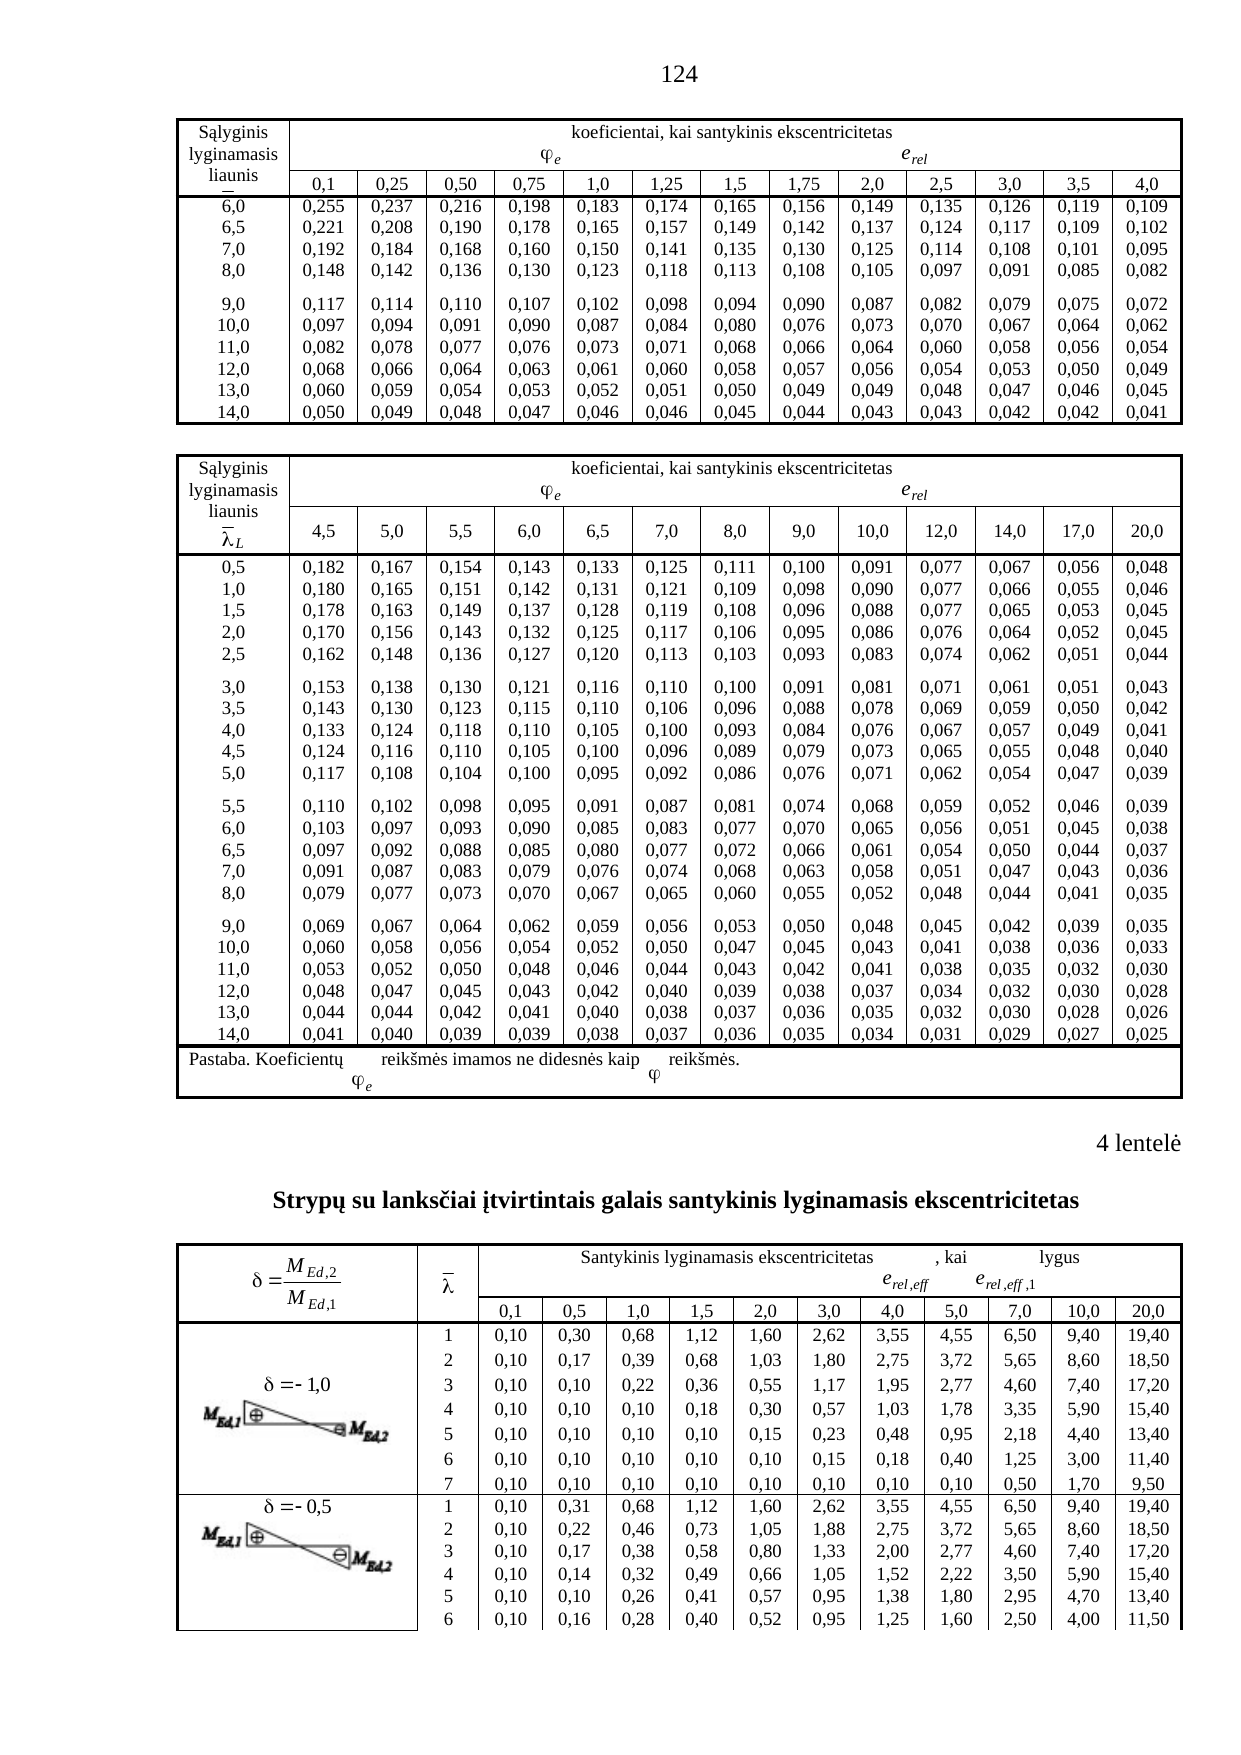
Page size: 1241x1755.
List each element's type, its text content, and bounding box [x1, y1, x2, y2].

table_cell 0,049 [1113, 358, 1180, 379]
table_cell 9,40 [1052, 1324, 1115, 1346]
table_cell 10,0 [179, 314, 289, 336]
table_cell 0,109 [1113, 198, 1180, 216]
table_cell 0,053 [701, 915, 769, 936]
table_cell 0,149 [427, 599, 494, 621]
table_cell 4,00 [1052, 1607, 1115, 1629]
table_cell 0,055 [1044, 578, 1112, 599]
table_cell 0,25 [358, 171, 426, 195]
table_cell 0,093 [701, 719, 769, 740]
table_cell 0,040 [358, 1023, 426, 1044]
table_cell 0,154 [427, 556, 494, 578]
table_cell 4 [418, 1395, 478, 1420]
table_cell 0,149 [839, 198, 906, 216]
table_cell 2,62 [798, 1495, 860, 1517]
table_cell 0,5 [543, 1298, 606, 1321]
table_cell 0,078 [839, 697, 906, 719]
table_cell 0,064 [976, 621, 1043, 642]
table_cell 0,046 [1044, 795, 1112, 817]
table_cell 1,03 [861, 1395, 924, 1420]
table_cell 0,054 [495, 936, 563, 958]
table_cell 0,090 [495, 314, 563, 336]
table_cell 0,047 [701, 936, 769, 958]
table_cell 0,035 [839, 1001, 906, 1023]
table_cell 0,1 [290, 171, 357, 195]
table_cell 0,137 [839, 216, 906, 238]
table_cell 0,57 [734, 1584, 797, 1607]
table_cell 0,083 [427, 860, 494, 882]
table_cell 2,50 [989, 1607, 1051, 1629]
table_cell 0,156 [358, 621, 426, 642]
table_cell 0,046 [564, 401, 632, 422]
table_cell 1,75 [770, 171, 838, 195]
table_cell 0,120 [564, 643, 632, 676]
table_cell 0,115 [495, 697, 563, 719]
table_cell 1,25 [633, 171, 700, 195]
table_cell 0,043 [839, 401, 906, 422]
table_cell 0,10 [925, 1469, 988, 1494]
table_cell 0,042 [770, 958, 838, 979]
table_cell 0,103 [701, 643, 769, 676]
table_cell 0,039 [1113, 762, 1180, 795]
table_cell 0,16 [543, 1607, 606, 1629]
table_cell 0,061 [976, 676, 1043, 697]
table_cell 6 [418, 1607, 478, 1629]
table_cell 0,109 [1044, 216, 1112, 238]
table_cell 0,117 [633, 621, 700, 642]
table_cell 0,106 [701, 621, 769, 642]
table_cell 0,046 [1044, 379, 1112, 401]
table_cell 0,071 [633, 336, 700, 357]
table_cell 0,045 [701, 401, 769, 422]
table_cell 0,044 [358, 1001, 426, 1023]
table_cell 0,050 [701, 379, 769, 401]
table_cell 0,57 [798, 1395, 860, 1420]
table_cell 0,168 [427, 238, 494, 259]
table_cell 0,052 [1044, 621, 1112, 642]
table_cell 11,40 [1116, 1445, 1180, 1469]
table_cell 0,042 [564, 980, 632, 1001]
table_cell 0,083 [839, 643, 906, 676]
table_cell 0,141 [633, 238, 700, 259]
table_cell 0,10 [479, 1584, 542, 1607]
table_cell 0,165 [701, 198, 769, 216]
table_cell 0,157 [633, 216, 700, 238]
table_cell 0,030 [1044, 980, 1112, 1001]
table_cell 0,091 [564, 795, 632, 817]
table_cell 0,118 [427, 719, 494, 740]
table_cell 0,098 [633, 293, 700, 314]
table_cell 0,057 [770, 358, 838, 379]
table_cell 0,119 [633, 599, 700, 621]
table_cell 0,056 [427, 936, 494, 958]
table_cell 0,5 [179, 556, 289, 578]
table_cell 0,130 [427, 676, 494, 697]
table_cell 5,5 [427, 507, 494, 553]
table_cell 0,032 [1044, 958, 1112, 979]
table_cell 3,00 [1052, 1445, 1115, 1469]
table_cell 0,68 [670, 1346, 733, 1371]
table_cell 0,069 [907, 697, 975, 719]
table_cell 0,050 [976, 839, 1043, 860]
table_cell 0,088 [427, 839, 494, 860]
table_cell 0,074 [633, 860, 700, 882]
table_cell 0,039 [495, 1023, 563, 1044]
table_cell 0,062 [495, 915, 563, 936]
table_cell 0,047 [1044, 762, 1112, 795]
table_cell 0,094 [358, 314, 426, 336]
table_cell 0,035 [976, 958, 1043, 979]
table_cell 0,30 [543, 1324, 606, 1346]
table_cell 0,095 [770, 621, 838, 642]
table_cell 2,77 [925, 1371, 988, 1395]
table_cell 0,100 [770, 556, 838, 578]
table_cell 0,044 [290, 1001, 357, 1023]
table_cell 0,088 [839, 599, 906, 621]
table_cell 1,80 [798, 1346, 860, 1371]
table_cell 0,054 [976, 762, 1043, 795]
table_cell 0,126 [976, 198, 1043, 216]
table_cell 0,237 [358, 198, 426, 216]
table_cell 0,028 [1044, 1001, 1112, 1023]
table_cell 0,077 [907, 556, 975, 578]
table_cell 0,117 [290, 762, 357, 795]
table_cell 0,23 [798, 1420, 860, 1444]
table_cell 7,0 [179, 238, 289, 259]
table_cell 0,95 [798, 1607, 860, 1629]
table_cell 0,110 [495, 719, 563, 740]
table_cell 17,20 [1116, 1539, 1180, 1562]
table_cell 0,10 [479, 1562, 542, 1584]
table_cell 0,060 [290, 379, 357, 401]
table_cell 0,50 [989, 1469, 1051, 1494]
table_cell 0,10 [543, 1395, 606, 1420]
table_cell 0,041 [495, 1001, 563, 1023]
table_cell 1,95 [861, 1371, 924, 1395]
table_cell 0,22 [607, 1371, 669, 1395]
table_cell 10,0 [839, 507, 906, 553]
table_cell 0,064 [427, 915, 494, 936]
table_cell 1,52 [861, 1562, 924, 1584]
table_cell 4,60 [989, 1371, 1051, 1395]
table_cell 0,095 [564, 762, 632, 795]
table_cell 1,33 [798, 1539, 860, 1562]
table_cell 0,125 [564, 621, 632, 642]
table_cell 3 [418, 1539, 478, 1562]
table_cell 0,045 [1044, 817, 1112, 838]
table_cell 1,0 [607, 1298, 669, 1321]
table_cell 0,142 [358, 259, 426, 293]
table_cell 0,079 [290, 882, 357, 915]
table_cell 0,100 [701, 676, 769, 697]
table_cell 0,034 [907, 980, 975, 1001]
table_cell 0,067 [976, 314, 1043, 336]
table_cell [179, 1495, 417, 1629]
table_cell 0,059 [907, 795, 975, 817]
table_cell 2,75 [861, 1517, 924, 1539]
table_cell 0,064 [839, 336, 906, 357]
table_cell 10,0 [179, 936, 289, 958]
table_cell 0,136 [427, 259, 494, 293]
table_cell 0,58 [670, 1539, 733, 1562]
table_cell 0,090 [839, 578, 906, 599]
table_cell 0,064 [1044, 314, 1112, 336]
table_cell 0,040 [633, 980, 700, 1001]
table_cell 6,0 [495, 507, 563, 553]
table_cell 3,72 [925, 1517, 988, 1539]
table_cell 0,36 [670, 1371, 733, 1395]
table_cell 0,040 [1113, 740, 1180, 762]
table_cell 0,183 [564, 198, 632, 216]
table_cell 0,107 [495, 293, 563, 314]
table_cell [179, 1324, 417, 1494]
table_cell 0,087 [839, 293, 906, 314]
table_cell 0,110 [427, 740, 494, 762]
table_cell 0,052 [358, 958, 426, 979]
table_cell 0,047 [358, 980, 426, 1001]
table_cell 0,067 [564, 882, 632, 915]
table_cell 0,045 [1113, 379, 1180, 401]
table_cell 0,121 [633, 578, 700, 599]
table_cell 0,037 [701, 1001, 769, 1023]
table_cell 0,044 [1113, 643, 1180, 676]
table_cell 0,10 [479, 1607, 542, 1629]
table_cell 0,108 [701, 599, 769, 621]
table_cell 0,093 [770, 643, 838, 676]
table_cell 13,40 [1116, 1584, 1180, 1607]
table_cell 1,60 [734, 1324, 797, 1346]
table_cell 0,039 [427, 1023, 494, 1044]
table_cell 0,30 [734, 1395, 797, 1420]
table_cell 0,167 [358, 556, 426, 578]
table_cell 1,70 [1052, 1469, 1115, 1494]
table_cell 2 [418, 1517, 478, 1539]
table_cell 0,049 [1044, 719, 1112, 740]
table_cell 5,65 [989, 1517, 1051, 1539]
table_cell 10,0 [1052, 1298, 1115, 1321]
table_cell 0,041 [290, 1023, 357, 1044]
table_cell 0,027 [1044, 1023, 1112, 1044]
table_cell 0,124 [358, 719, 426, 740]
table_cell 1,88 [798, 1517, 860, 1539]
table_cell 0,105 [495, 740, 563, 762]
table_cell 0,048 [839, 915, 906, 936]
table_cell 0,066 [358, 358, 426, 379]
table_cell 1,38 [861, 1584, 924, 1607]
table_cell 0,032 [976, 980, 1043, 1001]
table_cell 0,048 [907, 882, 975, 915]
table_cell 0,110 [427, 293, 494, 314]
table_cell 0,046 [1113, 578, 1180, 599]
table_cell 0,130 [770, 238, 838, 259]
table_cell 0,38 [607, 1539, 669, 1562]
table_cell 0,32 [607, 1562, 669, 1584]
table_cell 0,102 [358, 795, 426, 817]
table_header Santykinis lyginamasis ekscentricitetas , kai lygus [479, 1246, 1180, 1296]
table_cell 0,091 [427, 314, 494, 336]
table_cell 0,18 [861, 1445, 924, 1469]
table_cell 0,091 [770, 676, 838, 697]
table_cell 0,124 [907, 216, 975, 238]
table_cell 0,097 [358, 817, 426, 838]
table_cell 2 [418, 1346, 478, 1371]
table_cell 0,083 [633, 817, 700, 838]
table_cell 0,056 [1044, 556, 1112, 578]
table_cell 0,042 [427, 1001, 494, 1023]
table_cell 6,0 [179, 198, 289, 216]
table_cell 0,100 [564, 740, 632, 762]
table_cell 3,5 [179, 697, 289, 719]
table_cell 1,05 [798, 1562, 860, 1584]
table_cell 14,0 [179, 1023, 289, 1044]
table_cell 0,058 [976, 336, 1043, 357]
table_cell 0,10 [734, 1445, 797, 1469]
table_cell 0,077 [427, 336, 494, 357]
table_cell 0,100 [633, 719, 700, 740]
table_cell 20,0 [1116, 1298, 1180, 1321]
table_cell 0,40 [925, 1445, 988, 1469]
table_cell 0,149 [701, 216, 769, 238]
table_cell 0,46 [607, 1517, 669, 1539]
table_cell 0,10 [734, 1469, 797, 1494]
table_cell 0,035 [770, 1023, 838, 1044]
table_cell 1,60 [925, 1607, 988, 1629]
table_cell 0,076 [564, 860, 632, 882]
table_cell 0,127 [495, 643, 563, 676]
table_cell 0,174 [633, 198, 700, 216]
table_cell 0,085 [564, 817, 632, 838]
table_cell 0,060 [907, 336, 975, 357]
table_cell 6,5 [179, 216, 289, 238]
table_cell 0,090 [495, 817, 563, 838]
table_cell 0,170 [290, 621, 357, 642]
table_cell 0,148 [290, 259, 357, 293]
table_cell 0,255 [290, 198, 357, 216]
table_cell 0,047 [976, 379, 1043, 401]
table_cell 1 [418, 1495, 478, 1517]
table_cell 0,043 [839, 936, 906, 958]
table_cell 6 [418, 1445, 478, 1469]
table_cell 0,042 [976, 401, 1043, 422]
table_cell 0,049 [358, 401, 426, 422]
table_cell 0,148 [358, 643, 426, 676]
table_cell 1,25 [861, 1607, 924, 1629]
table_header [418, 1246, 478, 1321]
table_cell 0,038 [907, 958, 975, 979]
table_cell 0,108 [770, 259, 838, 293]
table_cell 0,065 [907, 740, 975, 762]
table_cell 0,081 [839, 676, 906, 697]
table_cell 3,0 [179, 676, 289, 697]
table_cell 0,052 [564, 936, 632, 958]
table_cell 0,038 [976, 936, 1043, 958]
table_cell 0,10 [479, 1324, 542, 1346]
table_header koeficientai, kai santykinis ekscentricitetas [290, 121, 1180, 170]
table_cell 0,058 [701, 358, 769, 379]
table_cell 0,10 [607, 1420, 669, 1444]
table_cell 0,28 [607, 1607, 669, 1629]
table_cell 0,10 [479, 1371, 542, 1395]
table_cell 0,043 [701, 958, 769, 979]
table_cell 0,048 [1113, 556, 1180, 578]
table_cell 19,40 [1116, 1324, 1180, 1346]
table_cell 0,081 [701, 795, 769, 817]
table_cell 0,041 [1113, 719, 1180, 740]
table_cell 0,075 [1044, 293, 1112, 314]
table_cell 2,22 [925, 1562, 988, 1584]
table_cell 9,40 [1052, 1495, 1115, 1517]
table_cell 1,17 [798, 1371, 860, 1395]
table_cell 7,0 [179, 860, 289, 882]
table_cell 0,178 [290, 599, 357, 621]
table_cell 0,053 [495, 379, 563, 401]
table_cell 0,043 [1113, 676, 1180, 697]
table_cell 0,077 [907, 578, 975, 599]
table_cell 0,062 [976, 643, 1043, 676]
table_cell 0,052 [564, 379, 632, 401]
table_cell 7,40 [1052, 1539, 1115, 1562]
table_cell 0,058 [839, 860, 906, 882]
table_cell 0,048 [495, 958, 563, 979]
table_cell 0,106 [633, 697, 700, 719]
table_cell 5 [418, 1420, 478, 1444]
table_cell 0,065 [633, 882, 700, 915]
table_cell 0,052 [839, 882, 906, 915]
table_cell 0,10 [607, 1445, 669, 1469]
table_cell 0,044 [976, 882, 1043, 915]
table_cell 17,0 [1044, 507, 1112, 553]
table_cell 0,032 [907, 1001, 975, 1023]
table_cell 0,091 [290, 860, 357, 882]
table_cell 0,060 [633, 358, 700, 379]
table_cell 0,098 [427, 795, 494, 817]
table_cell 0,071 [839, 762, 906, 795]
table_cell 0,039 [1113, 795, 1180, 817]
table_cell 0,068 [701, 336, 769, 357]
table_cell 1,5 [670, 1298, 733, 1321]
table_cell 15,40 [1116, 1562, 1180, 1584]
table_cell 0,52 [734, 1607, 797, 1629]
table_cell 0,070 [770, 817, 838, 838]
table_cell 0,040 [564, 1001, 632, 1023]
table_cell 0,087 [564, 314, 632, 336]
table_cell 0,110 [633, 676, 700, 697]
table_cell 0,180 [290, 578, 357, 599]
table_cell 0,056 [839, 358, 906, 379]
table_cell 0,041 [839, 958, 906, 979]
table_cell 12,0 [179, 358, 289, 379]
table_cell 17,20 [1116, 1371, 1180, 1395]
table_cell 9,0 [770, 507, 838, 553]
table_cell 0,121 [495, 676, 563, 697]
table_cell 0,038 [1113, 817, 1180, 838]
table_cell 0,100 [495, 762, 563, 795]
table_cell 0,41 [670, 1584, 733, 1607]
table_cell 0,142 [770, 216, 838, 238]
table_cell 0,40 [670, 1607, 733, 1629]
table_cell 0,048 [907, 379, 975, 401]
table_cell 0,047 [976, 860, 1043, 882]
table_cell 0,150 [564, 238, 632, 259]
table_cell 0,10 [543, 1420, 606, 1444]
table_cell 0,109 [701, 578, 769, 599]
table_cell 5,90 [1052, 1562, 1115, 1584]
table_cell 0,073 [839, 740, 906, 762]
table_cell 0,130 [358, 697, 426, 719]
table_cell 0,067 [976, 556, 1043, 578]
table_cell 0,178 [495, 216, 563, 238]
table_cell 0,17 [543, 1346, 606, 1371]
table_cell 0,050 [1044, 697, 1112, 719]
table_cell 0,137 [495, 599, 563, 621]
table_cell 0,097 [290, 839, 357, 860]
table_cell 0,046 [564, 958, 632, 979]
table_cell 0,043 [907, 401, 975, 422]
table_cell 0,48 [861, 1420, 924, 1444]
table_cell 0,096 [770, 599, 838, 621]
table_cell 0,049 [839, 379, 906, 401]
table_cell 0,082 [1113, 259, 1180, 293]
table_cell 0,084 [770, 719, 838, 740]
table_cell 3,0 [976, 171, 1043, 195]
table_cell 0,117 [290, 293, 357, 314]
table_cell 0,10 [607, 1395, 669, 1420]
table_cell 0,054 [907, 358, 975, 379]
table_cell 6,5 [179, 839, 289, 860]
table_cell 0,055 [770, 882, 838, 915]
table_cell 0,15 [734, 1420, 797, 1444]
table_cell Pastaba. Koeficientų reikšmės imamos ne didesnės kaip reikšmės. [179, 1048, 1180, 1096]
table_cell 0,064 [427, 358, 494, 379]
table_cell 3,72 [925, 1346, 988, 1371]
table_cell 0,113 [633, 643, 700, 676]
table_cell 5,5 [179, 795, 289, 817]
table_cell 0,184 [358, 238, 426, 259]
table_cell 0,101 [1044, 238, 1112, 259]
table_cell 13,0 [179, 379, 289, 401]
table_cell 0,077 [633, 839, 700, 860]
table_cell 0,048 [1044, 740, 1112, 762]
table_cell 0,097 [907, 259, 975, 293]
table_cell 5,0 [179, 762, 289, 795]
table_cell 0,076 [495, 336, 563, 357]
table_cell 0,108 [976, 238, 1043, 259]
table_cell 0,043 [495, 980, 563, 1001]
table_cell 0,057 [976, 719, 1043, 740]
table_cell 0,051 [1044, 643, 1112, 676]
table_cell 0,044 [1044, 839, 1112, 860]
table_cell 5,65 [989, 1346, 1051, 1371]
table_cell 0,156 [770, 198, 838, 216]
table_cell 0,061 [564, 358, 632, 379]
table_cell 0,105 [564, 719, 632, 740]
table_cell 0,053 [290, 958, 357, 979]
table_cell 3 [418, 1371, 478, 1395]
table_cell 5,90 [1052, 1395, 1115, 1420]
table_cell 2,5 [179, 643, 289, 676]
table_cell 0,076 [907, 621, 975, 642]
table_header Sąlyginis lyginamasis liaunis [179, 121, 289, 195]
table_cell 0,132 [495, 621, 563, 642]
table_cell 1 [418, 1324, 478, 1346]
table_cell 0,114 [358, 293, 426, 314]
table_cell 0,208 [358, 216, 426, 238]
table_cell 0,092 [358, 839, 426, 860]
table_cell 1,03 [734, 1346, 797, 1371]
table_cell 0,124 [290, 740, 357, 762]
table_cell 0,079 [495, 860, 563, 882]
table_cell 0,192 [290, 238, 357, 259]
table_cell 0,050 [1044, 358, 1112, 379]
table_cell 4,55 [925, 1495, 988, 1517]
table_cell 2,0 [179, 621, 289, 642]
table_cell 0,086 [839, 621, 906, 642]
table_cell 0,163 [358, 599, 426, 621]
table_cell 1,5 [179, 599, 289, 621]
table_cell 0,041 [1113, 401, 1180, 422]
table_cell 0,076 [839, 719, 906, 740]
table_cell 5,0 [925, 1298, 988, 1321]
table_cell 0,221 [290, 216, 357, 238]
table_cell 0,113 [701, 259, 769, 293]
table_cell 0,073 [839, 314, 906, 336]
table_cell 7 [418, 1469, 478, 1494]
table_cell 0,079 [770, 740, 838, 762]
table_cell 11,0 [179, 336, 289, 357]
table_cell 0,074 [770, 795, 838, 817]
table_cell 1,12 [670, 1324, 733, 1346]
table_cell 0,033 [1113, 936, 1180, 958]
table_cell 0,041 [907, 936, 975, 958]
table_cell 0,093 [427, 817, 494, 838]
table_cell 0,073 [427, 882, 494, 915]
table_cell 0,10 [670, 1469, 733, 1494]
table_cell 7,40 [1052, 1371, 1115, 1395]
table_cell 1,0 [179, 578, 289, 599]
table_cell 0,094 [701, 293, 769, 314]
table_cell 0,089 [701, 740, 769, 762]
table_cell 1,25 [989, 1445, 1051, 1469]
table_cell 1,5 [701, 171, 769, 195]
table_cell 0,077 [701, 817, 769, 838]
table_cell 13,40 [1116, 1420, 1180, 1444]
table_cell 0,10 [861, 1469, 924, 1494]
table_header koeficientai, kai santykinis ekscentricitetas [290, 457, 1180, 506]
table_cell 0,088 [770, 697, 838, 719]
table_cell 0,105 [839, 259, 906, 293]
table_cell 0,108 [358, 762, 426, 795]
table_cell 0,55 [734, 1371, 797, 1395]
table_cell 0,036 [1113, 860, 1180, 882]
table_cell 0,39 [607, 1346, 669, 1371]
table_cell 5 [418, 1584, 478, 1607]
table_cell 0,045 [770, 936, 838, 958]
text Strypų su lanksčiai įtvirtintais galais santykinis lyginamasis ekscentricitetas [177, 1186, 1181, 1214]
table_cell 0,056 [1044, 336, 1112, 357]
table_cell 0,125 [633, 556, 700, 578]
table_cell 0,142 [495, 578, 563, 599]
table_cell 0,072 [1113, 293, 1180, 314]
table_cell 0,049 [770, 379, 838, 401]
table_cell 0,50 [427, 171, 494, 195]
table_cell 0,051 [633, 379, 700, 401]
table_cell 0,067 [907, 719, 975, 740]
table_cell 0,182 [290, 556, 357, 578]
table_cell 1,05 [734, 1517, 797, 1539]
table_cell 0,045 [1113, 621, 1180, 642]
table_cell 0,053 [1044, 599, 1112, 621]
table_cell 0,75 [495, 171, 563, 195]
table_cell 2,77 [925, 1539, 988, 1562]
table_cell 12,0 [907, 507, 975, 553]
table_cell 0,078 [358, 336, 426, 357]
table_cell 0,050 [770, 915, 838, 936]
table_cell 0,074 [907, 643, 975, 676]
table_cell 0,130 [495, 259, 563, 293]
table_cell 0,18 [670, 1395, 733, 1420]
table_cell 0,135 [907, 198, 975, 216]
table_cell 0,133 [564, 556, 632, 578]
table_cell 14,0 [976, 507, 1043, 553]
table_cell 0,80 [734, 1539, 797, 1562]
table_cell 0,045 [1113, 599, 1180, 621]
table_cell 0,10 [798, 1469, 860, 1494]
table_cell 0,118 [633, 259, 700, 293]
table_cell 0,104 [427, 762, 494, 795]
table_cell 0,133 [290, 719, 357, 740]
table_cell 4,0 [1113, 171, 1180, 195]
table_cell 0,062 [907, 762, 975, 795]
table_cell 1,80 [925, 1584, 988, 1607]
table_cell 2,62 [798, 1324, 860, 1346]
table_cell 0,072 [701, 839, 769, 860]
table_cell 0,10 [543, 1584, 606, 1607]
table_cell 0,068 [290, 358, 357, 379]
table_cell 0,038 [770, 980, 838, 1001]
table_cell 0,059 [564, 915, 632, 936]
table_cell 0,054 [907, 839, 975, 860]
table_cell 0,030 [1113, 958, 1180, 979]
table_cell 0,026 [1113, 1001, 1180, 1023]
table_cell 0,096 [633, 740, 700, 762]
table_cell 0,065 [839, 817, 906, 838]
table_cell 1,60 [734, 1495, 797, 1517]
table_cell 4,60 [989, 1539, 1051, 1562]
table_cell 0,061 [839, 839, 906, 860]
table_cell 0,153 [290, 676, 357, 697]
table_cell 0,063 [770, 860, 838, 882]
table_cell 0,10 [479, 1445, 542, 1469]
table_cell 0,086 [701, 762, 769, 795]
table_cell 3,5 [1044, 171, 1112, 195]
table_cell 2,0 [839, 171, 906, 195]
table_cell 0,055 [976, 740, 1043, 762]
table_cell 0,060 [701, 882, 769, 915]
table_cell 0,065 [976, 599, 1043, 621]
table_cell 0,059 [358, 379, 426, 401]
table_cell 0,041 [1044, 882, 1112, 915]
table_cell 0,077 [358, 882, 426, 915]
table_cell 2,75 [861, 1346, 924, 1371]
table_cell 0,17 [543, 1539, 606, 1562]
table_header [179, 1246, 417, 1321]
table_cell 14,0 [179, 401, 289, 422]
table_cell 0,066 [976, 578, 1043, 599]
table_cell 12,0 [179, 980, 289, 1001]
table_cell 8,60 [1052, 1517, 1115, 1539]
table_cell 0,10 [479, 1539, 542, 1562]
table_cell 0,095 [1113, 238, 1180, 259]
table_cell 0,10 [479, 1495, 542, 1517]
table_cell 0,031 [907, 1023, 975, 1044]
table_cell 0,035 [1113, 915, 1180, 936]
table_cell 0,31 [543, 1495, 606, 1517]
table_cell 0,070 [495, 882, 563, 915]
table_cell 0,087 [633, 795, 700, 817]
table_cell 0,051 [1044, 676, 1112, 697]
table_cell 0,042 [1113, 697, 1180, 719]
text 4 lentelė [177, 1128, 1181, 1157]
table_cell 0,128 [564, 599, 632, 621]
table_cell 0,080 [564, 839, 632, 860]
table_cell 0,73 [670, 1517, 733, 1539]
table_cell 0,165 [564, 216, 632, 238]
table_cell 0,042 [976, 915, 1043, 936]
table_cell 0,138 [358, 676, 426, 697]
table_cell 0,10 [543, 1371, 606, 1395]
table_cell 0,110 [290, 795, 357, 817]
table_cell 0,070 [907, 314, 975, 336]
table_cell 0,045 [427, 980, 494, 1001]
table_cell 0,044 [770, 401, 838, 422]
table_cell 0,091 [976, 259, 1043, 293]
table_cell 0,123 [564, 259, 632, 293]
table_cell 0,036 [770, 1001, 838, 1023]
table_cell 0,036 [1044, 936, 1112, 958]
table_cell 0,10 [479, 1420, 542, 1444]
table_cell 0,10 [479, 1469, 542, 1494]
table_cell 0,10 [670, 1445, 733, 1469]
table_cell 0,076 [770, 762, 838, 795]
table_cell 0,062 [1113, 314, 1180, 336]
table_cell 0,14 [543, 1562, 606, 1584]
table_cell 0,10 [479, 1395, 542, 1420]
table_cell 3,55 [861, 1495, 924, 1517]
table_cell 9,0 [179, 915, 289, 936]
table_cell 0,143 [290, 697, 357, 719]
table_cell 0,043 [1044, 860, 1112, 882]
table_cell 0,039 [701, 980, 769, 1001]
table_cell 0,084 [633, 314, 700, 336]
table_cell 0,085 [1044, 259, 1112, 293]
table_cell 0,066 [770, 336, 838, 357]
table_cell 0,26 [607, 1584, 669, 1607]
table_cell 0,037 [839, 980, 906, 1001]
table_cell 7,0 [633, 507, 700, 553]
table_cell 0,135 [701, 238, 769, 259]
table_cell 1,0 [564, 171, 632, 195]
table_cell 0,050 [633, 936, 700, 958]
table_cell 0,076 [770, 314, 838, 336]
table_cell 0,125 [839, 238, 906, 259]
table_cell 0,029 [976, 1023, 1043, 1044]
table_cell 11,50 [1116, 1607, 1180, 1629]
table_cell 9,50 [1116, 1469, 1180, 1494]
table_cell 0,060 [290, 936, 357, 958]
table_cell 6,50 [989, 1324, 1051, 1346]
table_cell 0,058 [358, 936, 426, 958]
table_cell 0,044 [633, 958, 700, 979]
table_cell 0,116 [358, 740, 426, 762]
table_cell 20,0 [1113, 507, 1180, 553]
table_cell 0,051 [907, 860, 975, 882]
table_cell 0,054 [427, 379, 494, 401]
table_cell 4,55 [925, 1324, 988, 1346]
table_cell 0,056 [633, 915, 700, 936]
table_cell 0,15 [798, 1445, 860, 1469]
table_cell 0,068 [701, 860, 769, 882]
table_cell 0,098 [770, 578, 838, 599]
table_cell 0,069 [290, 915, 357, 936]
table_cell 0,059 [976, 697, 1043, 719]
table_cell 0,10 [607, 1469, 669, 1494]
table_cell 0,123 [427, 697, 494, 719]
table_cell 0,097 [290, 314, 357, 336]
table_cell 0,054 [1113, 336, 1180, 357]
table_cell 0,10 [479, 1346, 542, 1371]
table_cell 0,10 [670, 1420, 733, 1444]
table_cell 0,087 [358, 860, 426, 882]
table_cell 15,40 [1116, 1395, 1180, 1420]
table_cell 4 [418, 1562, 478, 1584]
table_cell 0,95 [925, 1420, 988, 1444]
table_cell 2,5 [907, 171, 975, 195]
table_cell 0,046 [633, 401, 700, 422]
table_cell 0,95 [798, 1584, 860, 1607]
table_cell 3,0 [798, 1298, 860, 1321]
table_cell 0,22 [543, 1517, 606, 1539]
table_cell 0,111 [701, 556, 769, 578]
table_cell 4,0 [861, 1298, 924, 1321]
table_cell 0,102 [1113, 216, 1180, 238]
table_cell 0,096 [701, 697, 769, 719]
table_cell 0,050 [427, 958, 494, 979]
table_cell 4,5 [290, 507, 357, 553]
table_cell 0,49 [670, 1562, 733, 1584]
table_cell 6,0 [179, 817, 289, 838]
table_cell 0,047 [495, 401, 563, 422]
table_cell 0,035 [1113, 882, 1180, 915]
table_cell 6,5 [564, 507, 632, 553]
table_cell 0,102 [564, 293, 632, 314]
table_cell 8,60 [1052, 1346, 1115, 1371]
table_cell 2,00 [861, 1539, 924, 1562]
table_cell 8,0 [179, 882, 289, 915]
table_cell 18,50 [1116, 1346, 1180, 1371]
table_cell 0,10 [543, 1469, 606, 1494]
table_cell 3,55 [861, 1324, 924, 1346]
table_cell 0,056 [907, 817, 975, 838]
table_cell 2,0 [734, 1298, 797, 1321]
table_cell 0,039 [1044, 915, 1112, 936]
table_cell 7,0 [989, 1298, 1051, 1321]
table_cell 3,50 [989, 1562, 1051, 1584]
table_cell 0,036 [701, 1023, 769, 1044]
table_cell 0,131 [564, 578, 632, 599]
table_cell 0,160 [495, 238, 563, 259]
table_cell 0,085 [495, 839, 563, 860]
table_cell 0,048 [290, 980, 357, 1001]
table_cell 0,117 [976, 216, 1043, 238]
table_cell 6,50 [989, 1495, 1051, 1517]
table_cell 4,5 [179, 740, 289, 762]
table_cell 0,68 [607, 1495, 669, 1517]
table_cell 0,073 [564, 336, 632, 357]
table_cell 4,70 [1052, 1584, 1115, 1607]
table_cell 0,165 [358, 578, 426, 599]
table_cell 0,216 [427, 198, 494, 216]
table_cell 0,038 [633, 1001, 700, 1023]
table_cell 0,10 [543, 1445, 606, 1469]
table_cell 0,119 [1044, 198, 1112, 216]
table_cell 1,78 [925, 1395, 988, 1420]
table_cell 0,103 [290, 817, 357, 838]
table_cell 0,067 [358, 915, 426, 936]
table_cell 0,143 [495, 556, 563, 578]
table_cell 0,045 [907, 915, 975, 936]
table_cell 0,136 [427, 643, 494, 676]
table_cell 8,0 [701, 507, 769, 553]
table_cell 2,95 [989, 1584, 1051, 1607]
table_cell 0,063 [495, 358, 563, 379]
table_cell 0,080 [701, 314, 769, 336]
table_cell 4,40 [1052, 1420, 1115, 1444]
table_cell 0,091 [839, 556, 906, 578]
table_cell 0,114 [907, 238, 975, 259]
table_cell 0,038 [564, 1023, 632, 1044]
table_cell 0,050 [290, 401, 357, 422]
table_cell 0,198 [495, 198, 563, 216]
table_cell 0,110 [564, 697, 632, 719]
table_cell 2,18 [989, 1420, 1051, 1444]
table_cell 0,68 [607, 1324, 669, 1346]
table_cell 0,042 [1044, 401, 1112, 422]
table_cell 1,12 [670, 1495, 733, 1517]
table_cell 0,66 [734, 1562, 797, 1584]
table_cell 9,0 [179, 293, 289, 314]
table_header Sąlyginis lyginamasis liaunis [179, 457, 289, 553]
table_cell 0,048 [427, 401, 494, 422]
table_cell 0,066 [770, 839, 838, 860]
table_cell 0,116 [564, 676, 632, 697]
table_cell 19,40 [1116, 1495, 1180, 1517]
table_cell 8,0 [179, 259, 289, 293]
table_cell 11,0 [179, 958, 289, 979]
table_cell 0,037 [633, 1023, 700, 1044]
table_cell 0,10 [479, 1517, 542, 1539]
table_cell 0,051 [976, 817, 1043, 838]
table_cell 0,037 [1113, 839, 1180, 860]
table_cell 18,50 [1116, 1517, 1180, 1539]
table_cell 0,025 [1113, 1023, 1180, 1044]
table_cell 0,053 [976, 358, 1043, 379]
table_cell 0,052 [976, 795, 1043, 817]
table_cell 0,143 [427, 621, 494, 642]
table_cell 0,034 [839, 1023, 906, 1044]
table_cell 0,090 [770, 293, 838, 314]
table_cell 5,0 [358, 507, 426, 553]
table_cell 0,028 [1113, 980, 1180, 1001]
table_cell 0,082 [907, 293, 975, 314]
table_cell 0,190 [427, 216, 494, 238]
table_cell 4,0 [179, 719, 289, 740]
table_cell 0,1 [479, 1298, 542, 1321]
table_cell 3,35 [989, 1395, 1051, 1420]
table_cell 0,151 [427, 578, 494, 599]
table_cell 0,082 [290, 336, 357, 357]
table_cell 0,068 [839, 795, 906, 817]
table_cell 0,077 [907, 599, 975, 621]
table_cell 13,0 [179, 1001, 289, 1023]
table_cell 0,071 [907, 676, 975, 697]
table_cell 0,162 [290, 643, 357, 676]
table_cell 0,079 [976, 293, 1043, 314]
table_cell 0,092 [633, 762, 700, 795]
table_cell 0,095 [495, 795, 563, 817]
table_cell 0,030 [976, 1001, 1043, 1023]
